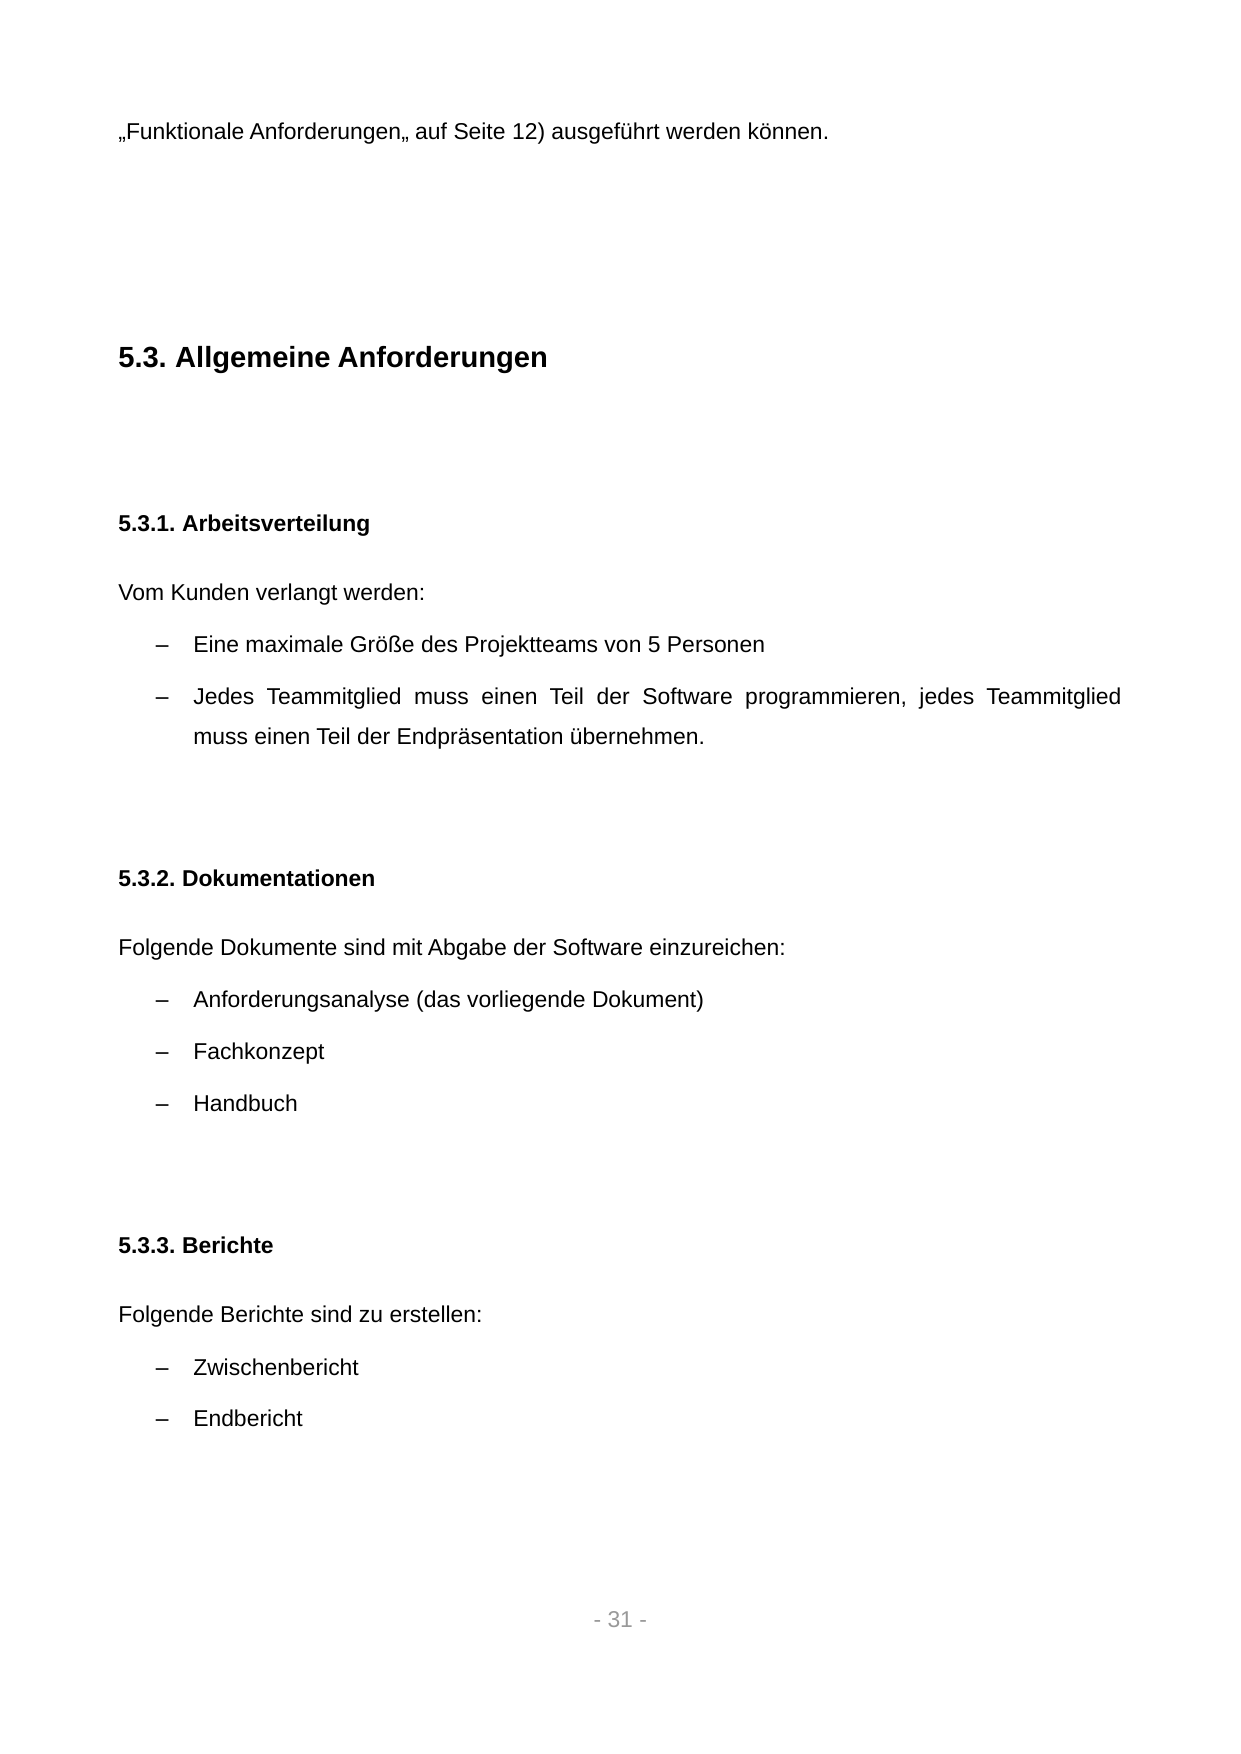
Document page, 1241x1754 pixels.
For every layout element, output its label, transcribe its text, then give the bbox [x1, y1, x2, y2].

subtitle Berichte [118, 1232, 1122, 1258]
list Jedes Teammitglied muss einen Teil der Software programmieren, jedes Teammitglied muss einen Teil der Endpräsentation übernehmen. [156, 683, 1122, 749]
list Eine maximale Größe des Projektteams von 5 Personen [156, 631, 1122, 658]
subtitle Dokumentationen [118, 864, 1122, 891]
text Vom Kunden verlangt werden: [118, 579, 1122, 606]
subtitle Allgemeine Anforderungen [118, 340, 1122, 374]
text „Funktionale Anforderungen„ auf Seite 12) ausgeführt werden können. [118, 118, 1122, 144]
subtitle Arbeitsverteilung [118, 510, 1122, 536]
list Fachkonzept [156, 1038, 1122, 1064]
list Endbericht [156, 1405, 1122, 1432]
list Anforderungsanalyse (das vorliegende Dokument) [156, 986, 1122, 1012]
text Folgende Berichte sind zu erstellen: [118, 1301, 1122, 1328]
list Handbuch [156, 1090, 1122, 1116]
text Folgende Dokumente sind mit Abgabe der Software einzureichen: [118, 934, 1122, 961]
list Zwischenbericht [156, 1353, 1122, 1380]
